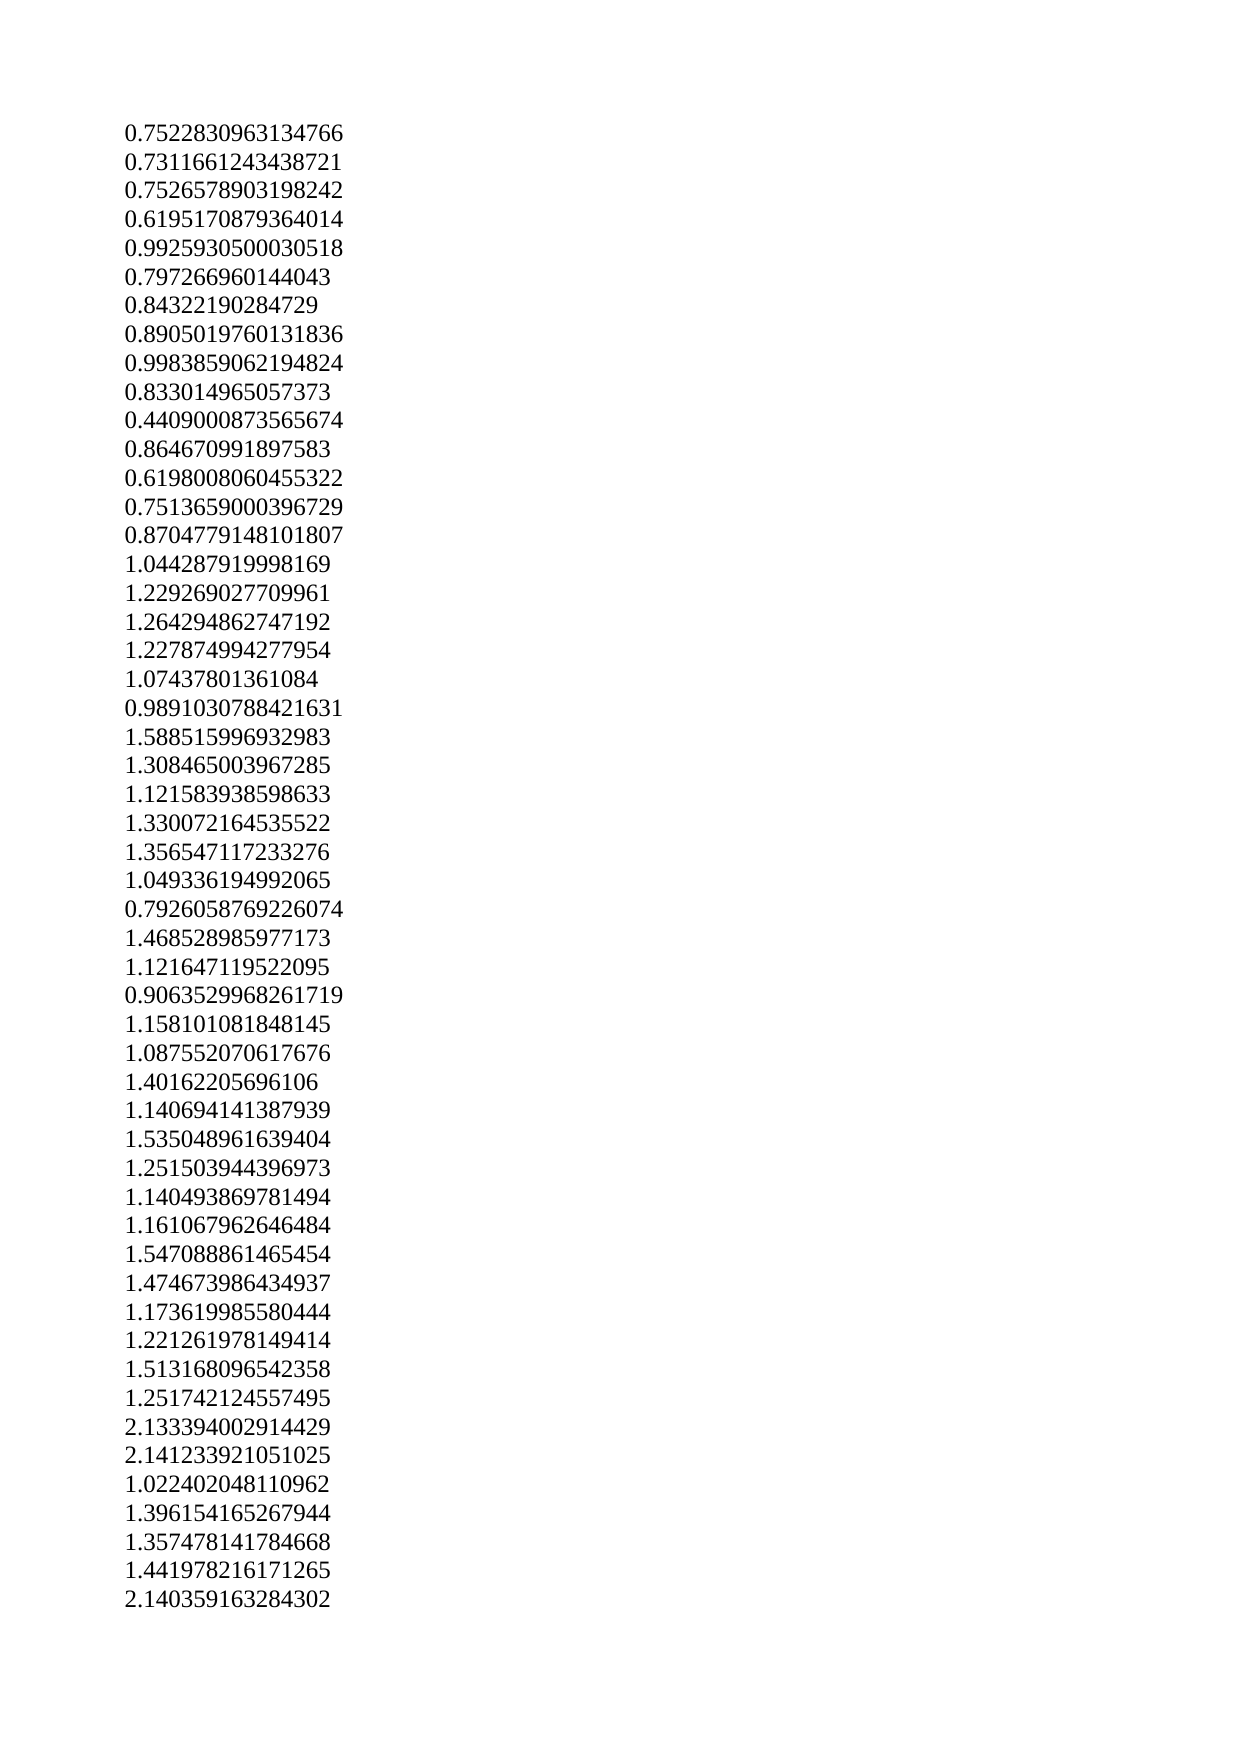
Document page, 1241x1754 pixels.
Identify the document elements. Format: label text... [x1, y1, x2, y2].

text 2.141233921051025 [118, 1441, 1122, 1469]
text 1.308465003967285 [118, 751, 1122, 779]
text 0.4409000873565674 [118, 406, 1122, 434]
text 0.6198008060455322 [118, 463, 1122, 492]
text 1.357478141784668 [118, 1527, 1122, 1556]
text 0.7311661243438721 [118, 147, 1122, 176]
text 1.251503944396973 [118, 1153, 1122, 1182]
text 1.474673986434937 [118, 1268, 1122, 1297]
text 0.9925930500030518 [118, 233, 1122, 262]
text 0.833014965057373 [118, 377, 1122, 406]
text 1.173619985580444 [118, 1297, 1122, 1326]
text 1.087552070617676 [118, 1038, 1122, 1067]
text 0.6195170879364014 [118, 204, 1122, 233]
text 0.864670991897583 [118, 434, 1122, 463]
text 0.7522830963134766 [118, 118, 1122, 147]
text 1.330072164535522 [118, 808, 1122, 837]
text 0.9983859062194824 [118, 348, 1122, 377]
text 1.356547117233276 [118, 837, 1122, 866]
text 1.227874994277954 [118, 636, 1122, 664]
text 1.588515996932983 [118, 722, 1122, 751]
text 1.40162205696106 [118, 1067, 1122, 1096]
text 1.121583938598633 [118, 779, 1122, 808]
text 0.7526578903198242 [118, 176, 1122, 204]
text 1.229269027709961 [118, 578, 1122, 607]
text 1.547088861465454 [118, 1239, 1122, 1268]
text 1.022402048110962 [118, 1469, 1122, 1498]
text 0.8905019760131836 [118, 319, 1122, 348]
text 2.140359163284302 [118, 1584, 1122, 1613]
text 1.396154165267944 [118, 1498, 1122, 1527]
text 1.468528985977173 [118, 923, 1122, 952]
text 0.9063529968261719 [118, 981, 1122, 1009]
text 1.140493869781494 [118, 1182, 1122, 1211]
text 1.513168096542358 [118, 1354, 1122, 1383]
text 1.158101081848145 [118, 1009, 1122, 1038]
text 1.161067962646484 [118, 1211, 1122, 1239]
text 1.140694141387939 [118, 1096, 1122, 1124]
text 1.441978216171265 [118, 1556, 1122, 1584]
text 0.797266960144043 [118, 262, 1122, 291]
text 1.251742124557495 [118, 1383, 1122, 1412]
text 0.8704779148101807 [118, 521, 1122, 549]
text 0.7926058769226074 [118, 894, 1122, 923]
text 1.535048961639404 [118, 1124, 1122, 1153]
text 1.049336194992065 [118, 866, 1122, 894]
text 0.9891030788421631 [118, 693, 1122, 722]
text 1.221261978149414 [118, 1326, 1122, 1354]
text 1.044287919998169 [118, 549, 1122, 578]
text 2.133394002914429 [118, 1412, 1122, 1441]
text 1.07437801361084 [118, 664, 1122, 693]
text 0.7513659000396729 [118, 492, 1122, 521]
text 0.84322190284729 [118, 291, 1122, 319]
text 1.264294862747192 [118, 607, 1122, 636]
text 1.121647119522095 [118, 952, 1122, 981]
